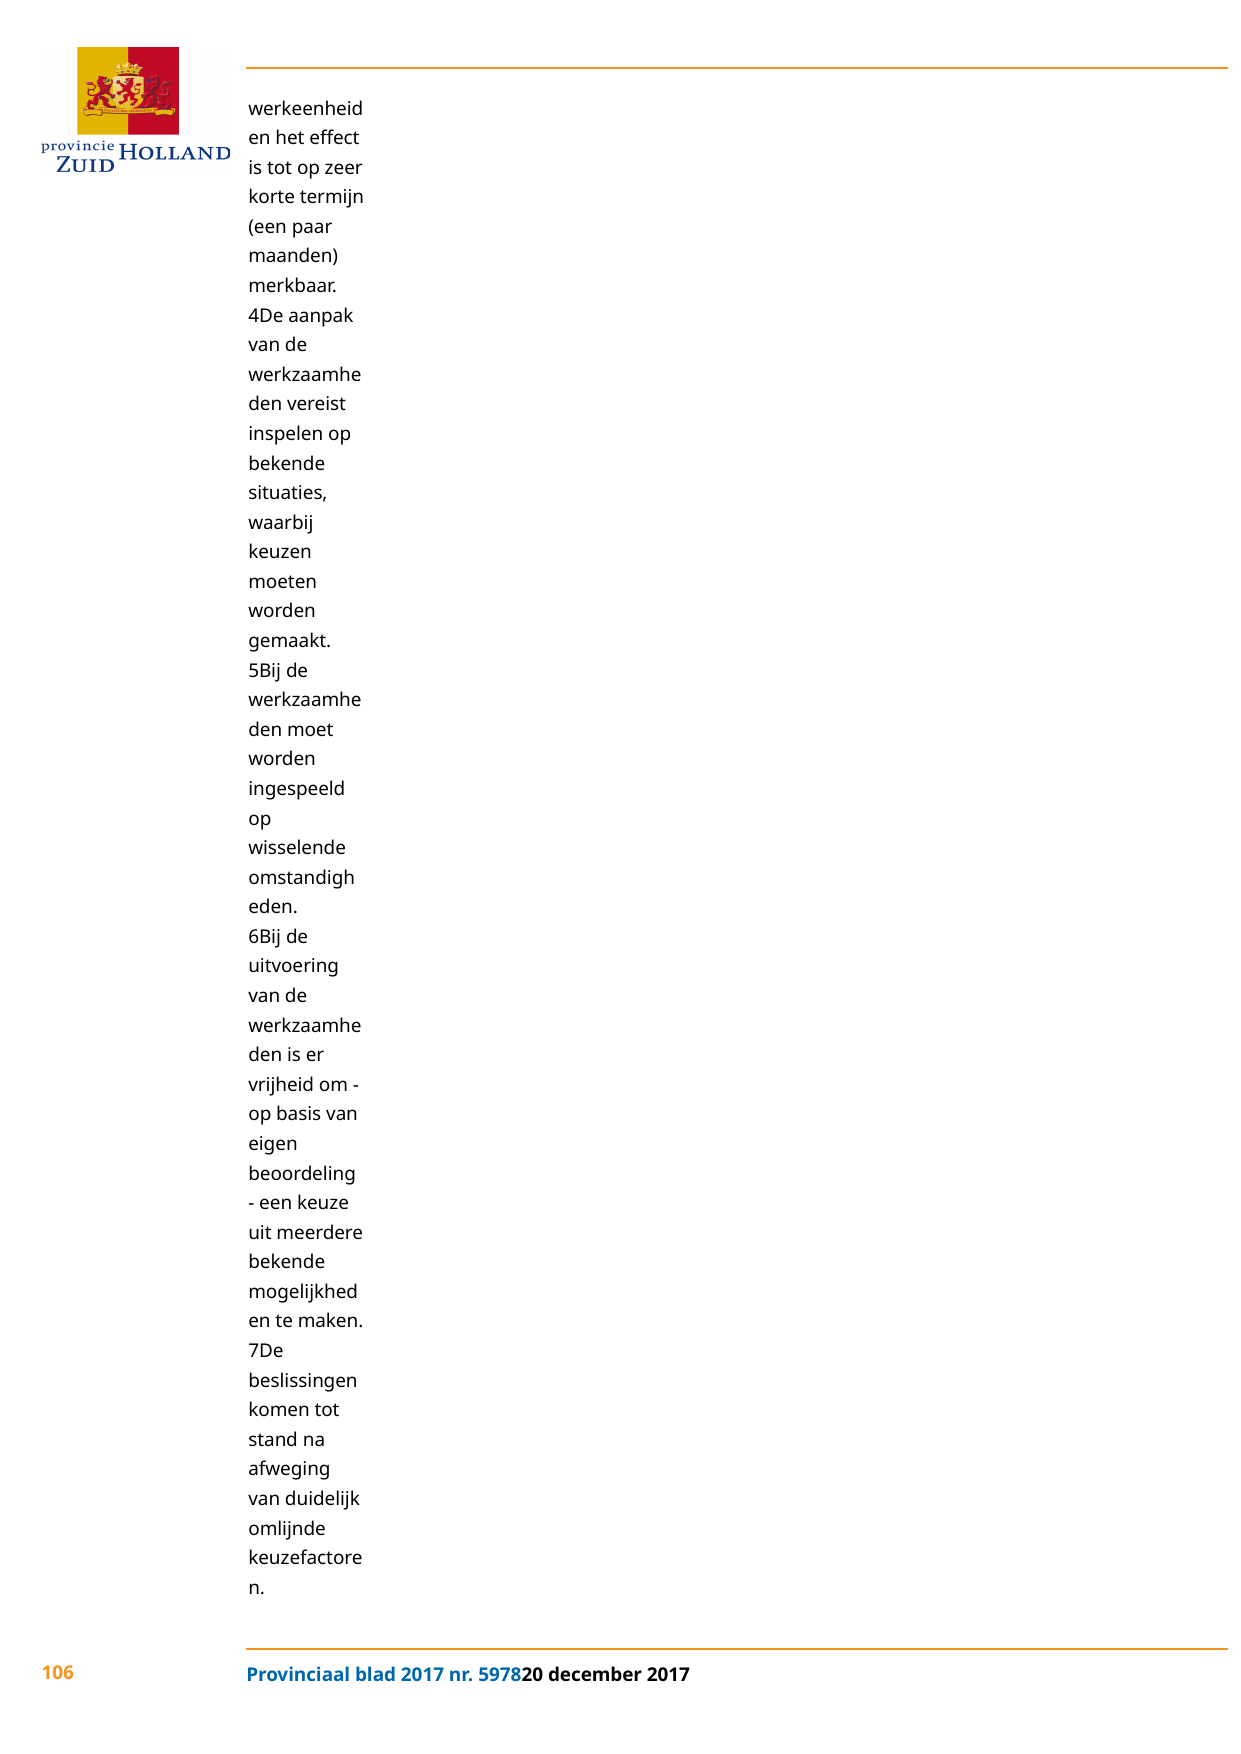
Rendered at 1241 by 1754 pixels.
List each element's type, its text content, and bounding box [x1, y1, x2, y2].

table_cell werkeenheid en het effect is tot op zeer korte termijn (een paar maanden) merkbaar. 4De aanpak van de werkzaamheden vereist inspelen op bekende situaties, waarbij keuzen moeten worden gemaakt. 5Bij de werkzaamheden moet worden ingespeeld op wisselende omstandigheden. 6Bij de uitvoering van de werkzaamheden is er vrijheid om - op basis van eigen beoordeling - een keuze uit meerdere bekende mogelijkheden te maken. 7De beslissingen komen tot stand na afweging van duidelijk omlijnde keuzefactoren. [248, 95, 365, 1600]
table_cell [478, 95, 590, 1600]
table_cell [1039, 95, 1152, 1600]
picture [41, 47, 231, 172]
table_cell [590, 95, 702, 1600]
table_cell [927, 95, 1039, 1600]
table_cell [815, 95, 927, 1600]
table_cell [365, 95, 477, 1600]
table_cell [702, 95, 814, 1600]
